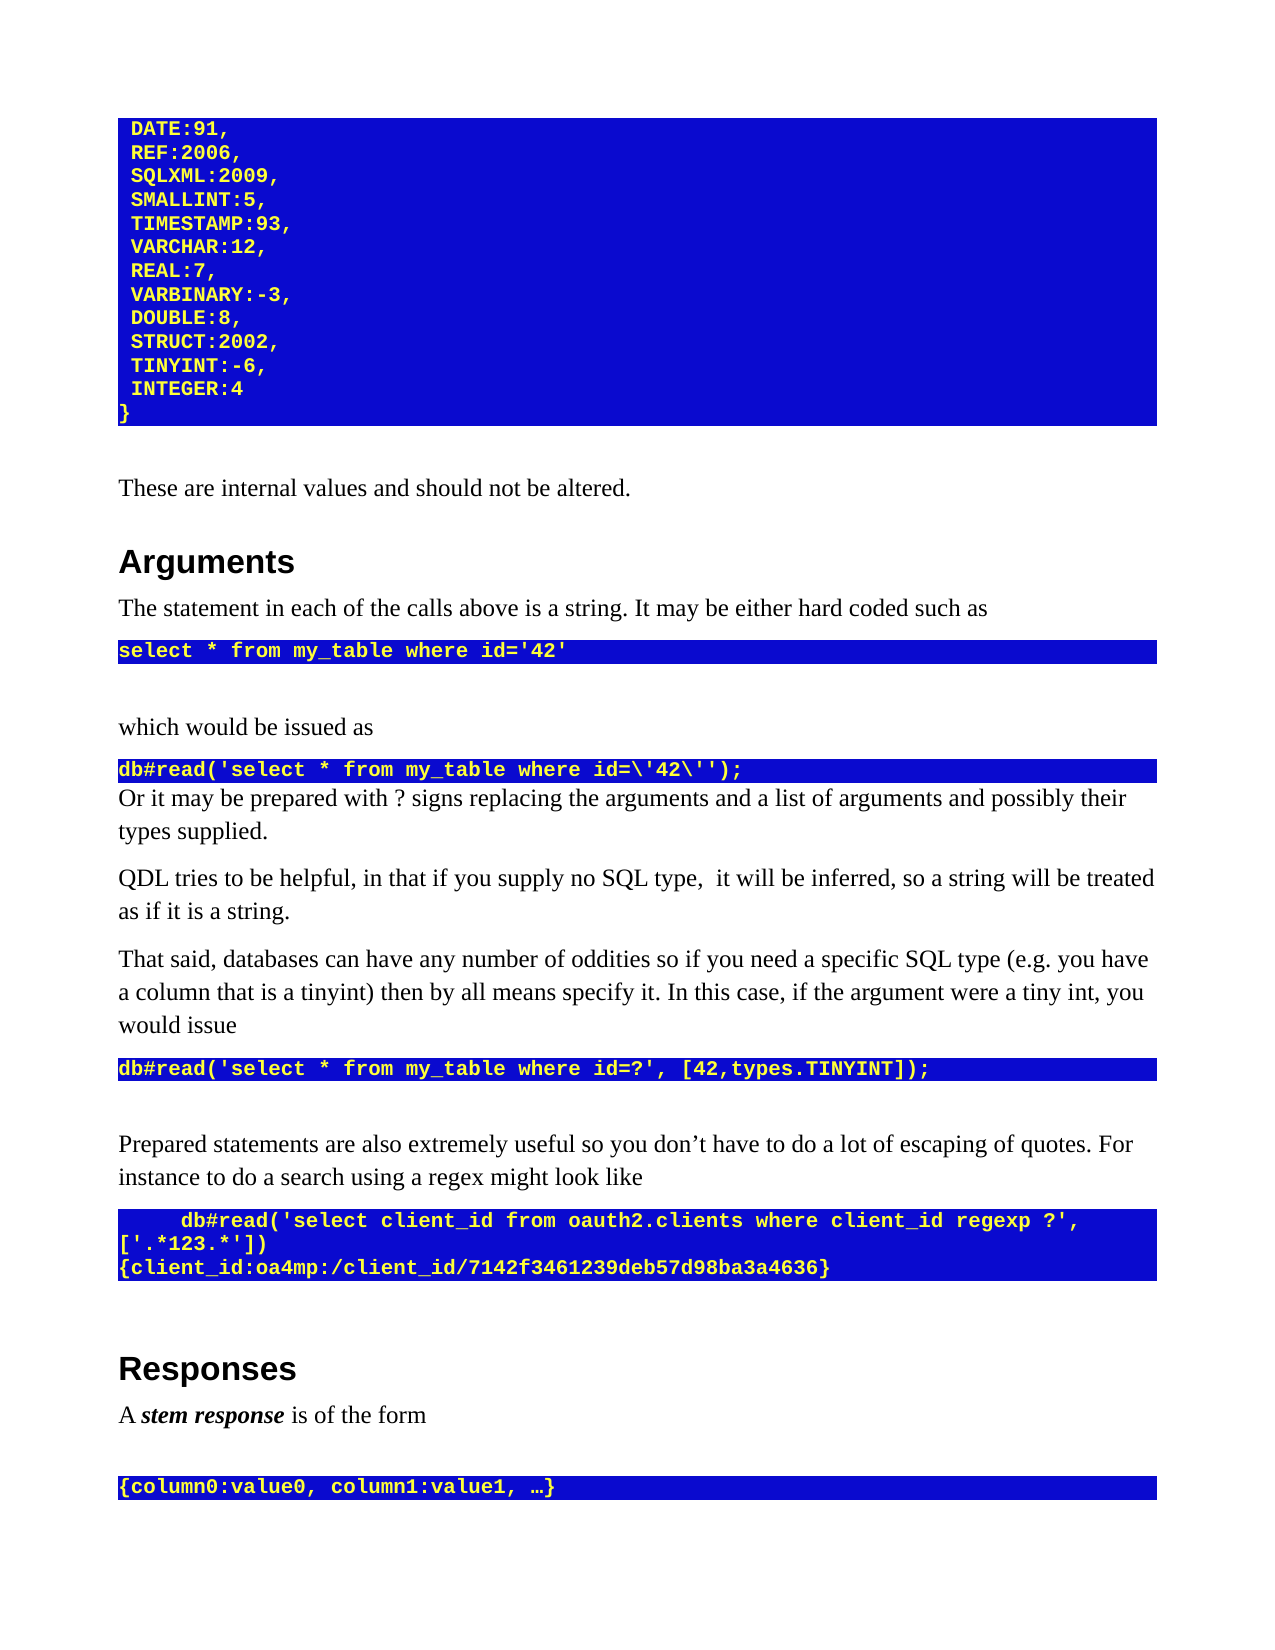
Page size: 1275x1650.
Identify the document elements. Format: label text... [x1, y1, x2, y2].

text INTEGER:4 [118, 378, 1157, 402]
text SMALLINT:5, [118, 189, 1157, 213]
text TIMESTAMP:93, [118, 213, 1157, 236]
text REF:2006, [118, 142, 1157, 165]
text STRUCT:2002, [118, 331, 1157, 354]
subtitle Responses [118, 1349, 1157, 1388]
text DOUBLE:8, [118, 307, 1157, 331]
text VARBINARY:-3, [118, 284, 1157, 307]
text REAL:7, [118, 260, 1157, 284]
text select * from my_table where id='42' [118, 640, 1157, 664]
text These are internal values and should not be altered. [118, 473, 1157, 502]
text A stem response is of the form [118, 1400, 1157, 1429]
text {client_id:oa4mp:/client_id/7142f3461239deb57d98ba3a4636} [118, 1257, 1157, 1281]
text which would be issued as [118, 712, 1157, 740]
text That said, databases can have any number of oddities so if you need a specific SQL type (e.g. you have a column that is a tinyint) then by all means specify it. In this case, if the argument were a tiny int, you would issue [118, 944, 1157, 1039]
text db#read('select * from my_table where id=\'42\''); [118, 759, 1157, 783]
text SQLXML:2009, [118, 165, 1157, 189]
text db#read('select * from my_table where id=?', [42,types.TINYINT]); [118, 1058, 1157, 1081]
text db#read('select client_id from oauth2.clients where client_id regexp ?', ['.*123.*']) [118, 1209, 1157, 1257]
text {column0:value0, column1:value1, …} [118, 1476, 1157, 1500]
subtitle Arguments [118, 542, 1157, 580]
text QDL tries to be helpful, in that if you supply no SQL type, it will be inferred, so a string will be treated as if it is a string. [118, 863, 1157, 925]
text DATE:91, [118, 118, 1157, 142]
text Prepared statements are also extremely useful so you don’t have to do a lot of escaping of quotes. For instance to do a search using a regex might look like [118, 1129, 1157, 1191]
text VARCHAR:12, [118, 236, 1157, 260]
text TINYINT:-6, [118, 354, 1157, 378]
text The statement in each of the calls above is a string. It may be either hard coded such as [118, 593, 1157, 621]
text Or it may be prepared with ? signs replacing the arguments and a list of arguments and possibly their types supplied. [118, 783, 1157, 844]
text } [118, 402, 1157, 426]
